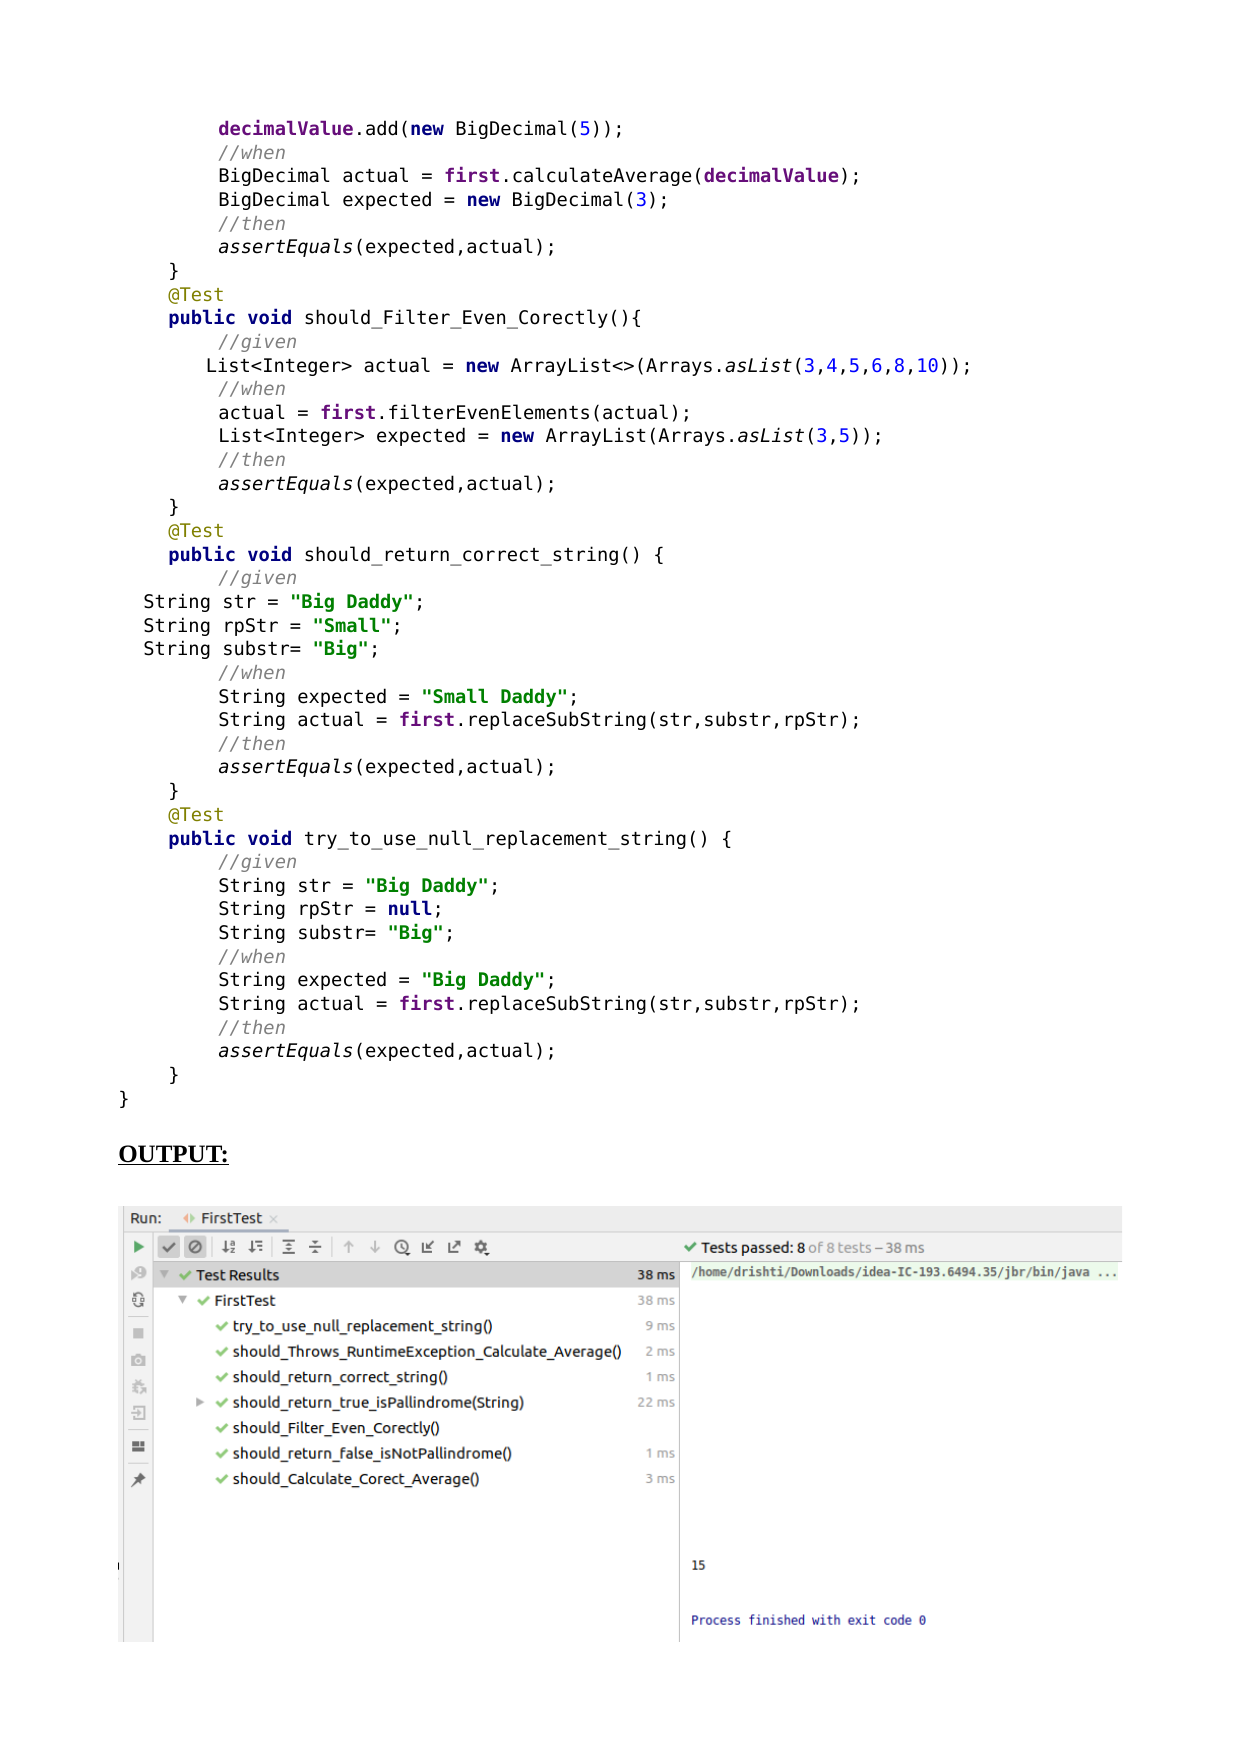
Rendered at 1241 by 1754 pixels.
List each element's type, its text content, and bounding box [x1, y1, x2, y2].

text //then [118, 213, 1122, 236]
text decimalValue.add(new BigDecimal(5)); [118, 118, 1122, 142]
text } [118, 1064, 1122, 1088]
text //then [118, 733, 1122, 757]
text String str = "Big Daddy"; [118, 591, 1122, 615]
text } [118, 1088, 1122, 1109]
text String substr= "Big"; [118, 922, 1122, 946]
text String expected = "Small Daddy"; [118, 686, 1122, 709]
text //when [118, 946, 1122, 969]
text } [118, 260, 1122, 284]
text assertEquals(expected,actual); [118, 1040, 1122, 1064]
text assertEquals(expected,actual); [118, 757, 1122, 780]
text String str = "Big Daddy"; [118, 875, 1122, 898]
text @Test [118, 284, 1122, 307]
text String actual = first.replaceSubString(str,substr,rpStr); [118, 709, 1122, 733]
text assertEquals(expected,actual); [118, 473, 1122, 496]
text public void should_return_correct_string() { [118, 544, 1122, 567]
text } [118, 496, 1122, 520]
text BigDecimal actual = first.calculateAverage(decimalValue); [118, 165, 1122, 189]
text //given [118, 851, 1122, 875]
text assertEquals(expected,actual); [118, 236, 1122, 260]
text public void should_Filter_Even_Corectly(){ [118, 307, 1122, 331]
picture [118, 1206, 1123, 1642]
text @Test [118, 520, 1122, 544]
text OUTPUT: [118, 1139, 1122, 1168]
text List<Integer> actual = new ArrayList<>(Arrays.asList(3,4,5,6,8,10)); [118, 354, 1122, 378]
text //then [118, 1017, 1122, 1040]
text //given [118, 567, 1122, 591]
text String expected = "Big Daddy"; [118, 969, 1122, 993]
text //when [118, 142, 1122, 165]
text String rpStr = "Small"; [118, 615, 1122, 638]
text actual = first.filterEvenElements(actual); [118, 402, 1122, 426]
text //then [118, 449, 1122, 473]
text String rpStr = null; [118, 898, 1122, 922]
text List<Integer> expected = new ArrayList(Arrays.asList(3,5)); [118, 426, 1122, 449]
text String substr= "Big"; [118, 638, 1122, 662]
text //when [118, 378, 1122, 402]
text //when [118, 662, 1122, 686]
text String actual = first.replaceSubString(str,substr,rpStr); [118, 993, 1122, 1017]
text //given [118, 331, 1122, 354]
text public void try_to_use_null_replacement_string() { [118, 827, 1122, 851]
text BigDecimal expected = new BigDecimal(3); [118, 189, 1122, 213]
text @Test [118, 804, 1122, 827]
text } [118, 780, 1122, 804]
